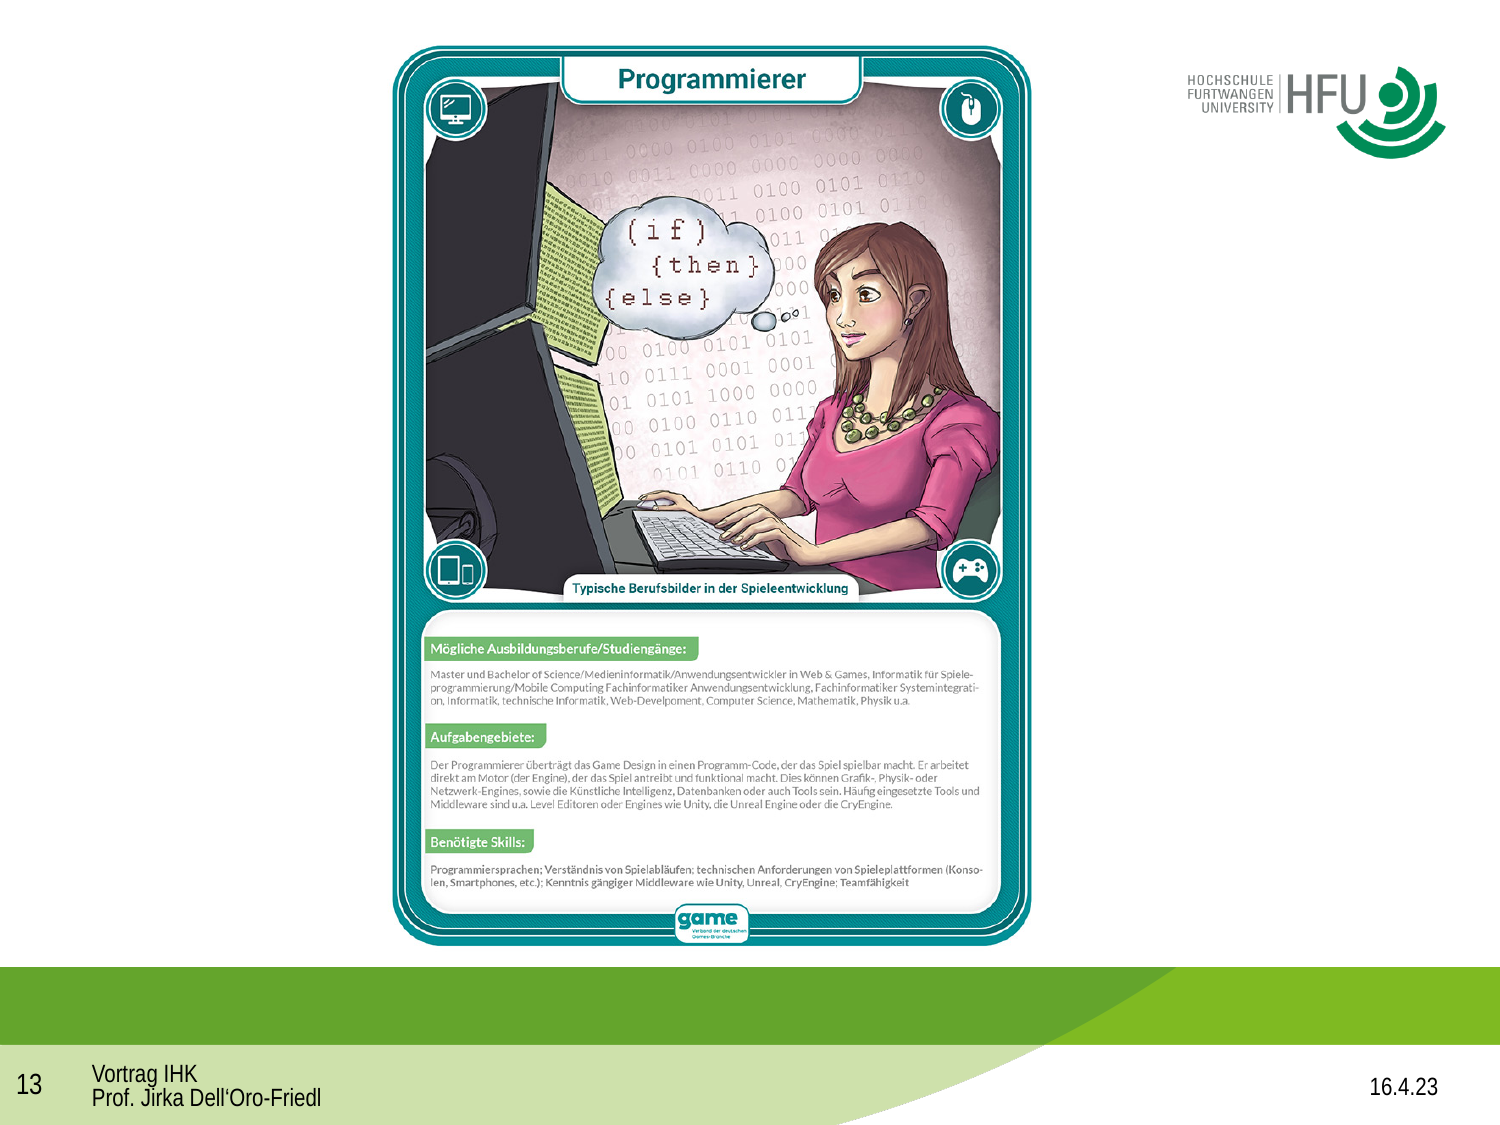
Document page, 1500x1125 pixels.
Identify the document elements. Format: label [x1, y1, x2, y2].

picture [1166, 53, 1454, 164]
picture [0, 967, 1500, 1125]
picture [387, 38, 1036, 952]
